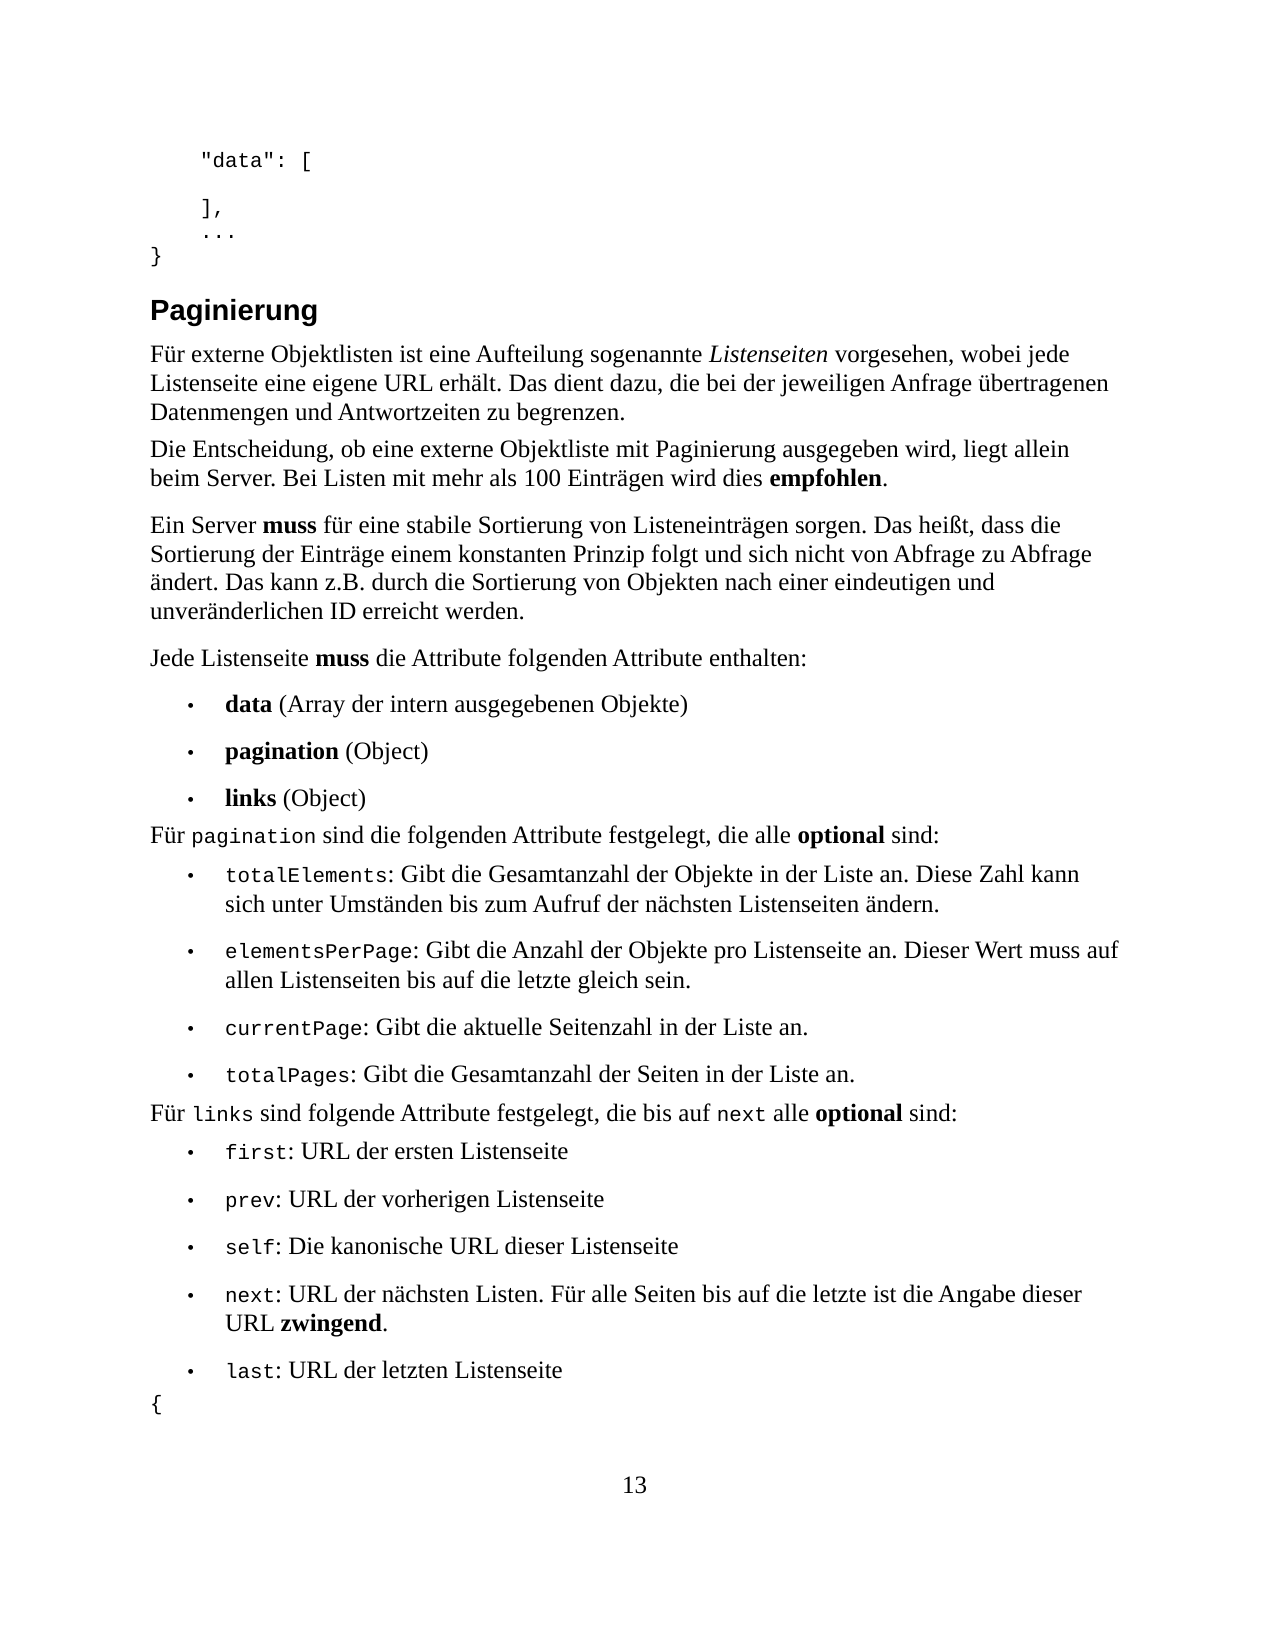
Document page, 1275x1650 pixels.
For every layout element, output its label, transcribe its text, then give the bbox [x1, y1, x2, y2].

text Jede Listenseite muss die Attribute folgenden Attribute enthalten: [150, 643, 1125, 672]
text "data": [ [150, 150, 1125, 174]
list first: URL der ersten Listenseite [187, 1136, 1125, 1166]
text ... [150, 221, 1125, 244]
text Ein Server muss für eine stabile Sortierung von Listeneinträgen sorgen. Das heißt, dass die Sortierung der Einträge einem konstanten Prinzip folgt und sich nicht von Abfrage zu Abfrage ändert. Das kann z.B. durch die Sortierung von Objekten nach einer eindeutigen und unveränderlichen ID erreicht werden. [150, 510, 1125, 625]
list links (Object) [187, 783, 1125, 812]
list totalElements: Gibt die Gesamtanzahl der Objekte in der Liste an. Diese Zahl kann sich unter Umständen bis zum Aufruf der nächsten Listenseiten ändern. [187, 859, 1125, 917]
list currentPage: Gibt die aktuelle Seitenzahl in der Liste an. [187, 1012, 1125, 1041]
text Für externe Objektlisten ist eine Aufteilung sogenannte Listenseiten vorgesehen, wobei jede Listenseite eine eigene URL erhält. Das dient dazu, die bei der jeweiligen Anfrage übertragenen Datenmengen und Antwortzeiten zu begrenzen. [150, 339, 1125, 426]
text Die Entscheidung, ob eine externe Objektliste mit Paginierung ausgegeben wird, liegt allein beim Server. Bei Listen mit mehr als 100 Einträgen wird dies empfohlen. [150, 434, 1125, 492]
text } [150, 244, 1125, 268]
list data (Array der intern ausgegebenen Objekte) [187, 689, 1125, 718]
list pagination (Object) [187, 736, 1125, 765]
text { [150, 1393, 1125, 1417]
text Für pagination sind die folgenden Attribute festgelegt, die alle optional sind: [150, 821, 1125, 850]
list prev: URL der vorherigen Listenseite [187, 1184, 1125, 1213]
list totalPages: Gibt die Gesamtanzahl der Seiten in der Liste an. [187, 1059, 1125, 1089]
list elementsPerPage: Gibt die Anzahl der Objekte pro Listenseite an. Dieser Wert muss auf allen Listenseiten bis auf die letzte gleich sein. [187, 935, 1125, 994]
list last: URL der letzten Listenseite [187, 1355, 1125, 1384]
list self: Die kanonische URL dieser Listenseite [187, 1231, 1125, 1261]
text Für links sind folgende Attribute festgelegt, die bis auf next alle optional sind: [150, 1098, 1125, 1127]
text ], [150, 197, 1125, 221]
subtitle Paginierung [150, 293, 1125, 327]
list next: URL der nächsten Listen. Für alle Seiten bis auf die letzte ist die Angabe dieser URL zwingend. [187, 1279, 1125, 1337]
